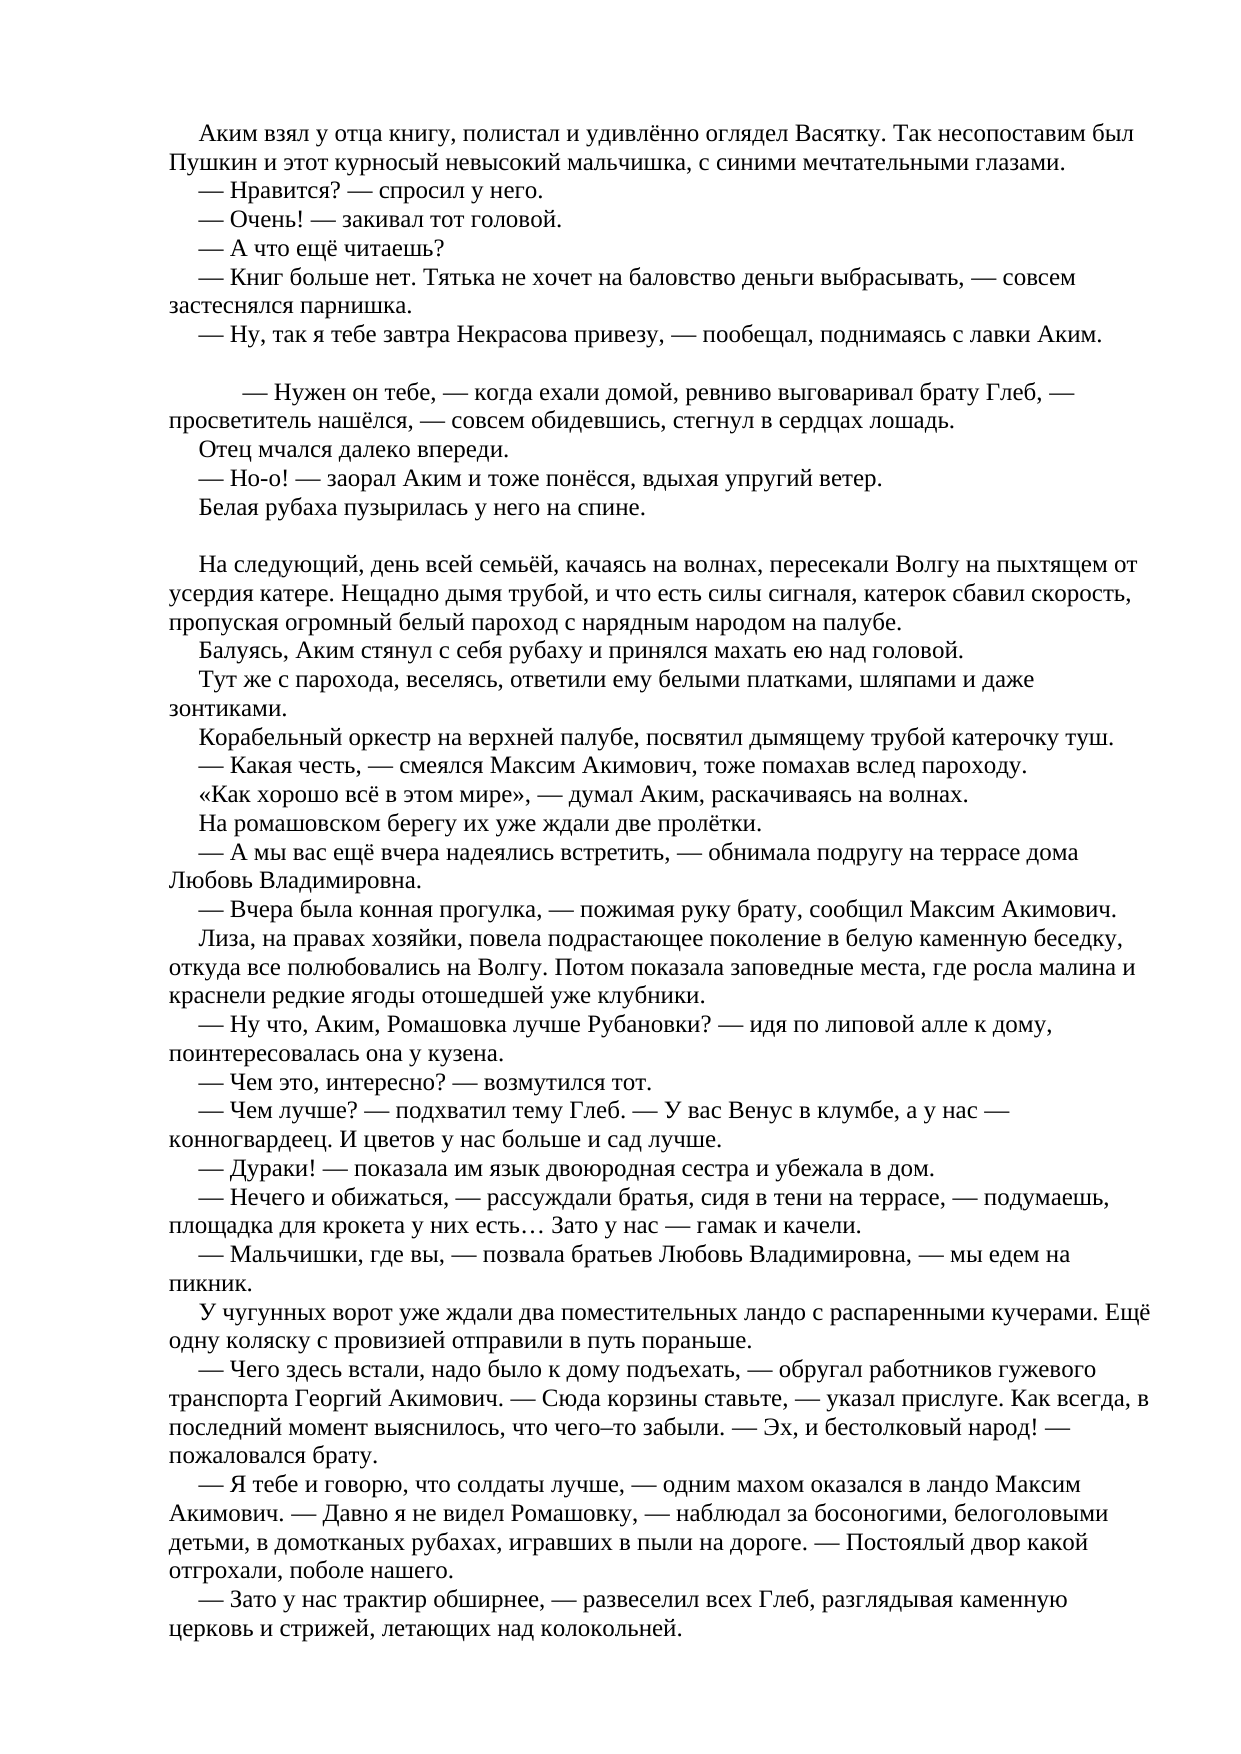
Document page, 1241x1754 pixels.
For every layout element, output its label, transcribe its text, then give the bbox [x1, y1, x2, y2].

text — Нечего и обижаться, — рассуждали братья, сидя в тени на террасе, — подумаешь, площадка для крокета у них есть… Зато у нас — гамак и качели. [169, 1182, 1152, 1239]
text Лиза, на правах хозяйки, повела подрастающее поколение в белую каменную беседку, откуда все полюбовались на Волгу. Потом показала заповедные места, где росла малина и краснели редкие ягоды отошедшей уже клубники. [169, 923, 1152, 1009]
text — Вчера была конная прогулка, — пожимая руку брату, сообщил Максим Акимович. [169, 894, 1152, 923]
text — А что ещё читаешь? [169, 233, 1152, 262]
text — Ну, так я тебе завтра Некрасова привезу, — пообещал, поднимаясь с лавки Аким. [169, 319, 1152, 348]
text — Я тебе и говорю, что солдаты лучше, — одним махом оказался в ландо Максим Акимович. — Давно я не видел Ромашовку, — наблюдал за босоногими, белоголовыми детьми, в домотканых рубахах, игравших в пыли на дороге. — Постоялый двор какой отгрохали, поболе нашего. [169, 1469, 1152, 1584]
text Тут же с парохода, веселясь, ответили ему белыми платками, шляпами и даже зонтиками. [169, 664, 1152, 722]
text — Нужен он тебе, — когда ехали домой, ревниво выговаривал брату Глеб, — просветитель нашёлся, — совсем обидевшись, стегнул в сердцах лошадь. [169, 377, 1152, 434]
text — Книг больше нет. Тятька не хочет на баловство деньги выбрасывать, — совсем застеснялся парнишка. [169, 262, 1152, 319]
text Отец мчался далеко впереди. [169, 434, 1152, 463]
text «Как хорошо всё в этом мире», — думал Аким, раскачиваясь на волнах. [169, 779, 1152, 808]
text — Чем лучше? — подхватил тему Глеб. — У вас Венус в клумбе, а у нас — конногвардеец. И цветов у нас больше и сад лучше. [169, 1096, 1152, 1153]
text — А мы вас ещё вчера надеялись встретить, — обнимала подругу на террасе дома Любовь Владимировна. [169, 837, 1152, 894]
text — Чего здесь встали, надо было к дому подъехать, — обругал работников гужевого транспорта Георгий Акимович. — Сюда корзины ставьте, — указал прислуге. Как всегда, в последний момент выяснилось, что чего–то забыли. — Эх, и бестолковый народ! — пожаловался брату. [169, 1354, 1152, 1469]
text — Мальчишки, где вы, — позвала братьев Любовь Владимировна, — мы едем на пикник. [169, 1239, 1152, 1297]
text Корабельный оркестр на верхней палубе, посвятил дымящему трубой катерочку туш. [169, 722, 1152, 751]
text — Дураки! — показала им язык двоюродная сестра и убежала в дом. [169, 1153, 1152, 1182]
text — Ну что, Аким, Ромашовка лучше Рубановки? — идя по липовой алле к дому, поинтересовалась она у кузена. [169, 1009, 1152, 1067]
text — Чем это, интересно? — возмутился тот. [169, 1067, 1152, 1096]
text — Но-о! — заорал Аким и тоже понёсся, вдыхая упругий ветер. [169, 463, 1152, 492]
text — Зато у нас трактир обширнее, — развеселил всех Глеб, разглядывая каменную церковь и стрижей, летающих над колокольней. [169, 1584, 1152, 1642]
text — Очень! — закивал тот головой. [169, 204, 1152, 233]
text — Нравится? — спросил у него. [169, 176, 1152, 204]
text Аким взял у отца книгу, полистал и удивлённо оглядел Васятку. Так несопоставим был Пушкин и этот курносый невысокий мальчишка, с синими мечтательными глазами. [169, 118, 1152, 176]
text На следующий, день всей семьёй, качаясь на волнах, пересекали Волгу на пыхтящем от усердия катере. Нещадно дымя трубой, и что есть силы сигналя, катерок сбавил скорость, пропуская огромный белый пароход с нарядным народом на палубе. [169, 549, 1152, 636]
text На ромашовском берегу их уже ждали две пролётки. [169, 808, 1152, 837]
text У чугунных ворот уже ждали два поместительных ландо с распаренными кучерами. Ещё одну коляску с провизией отправили в путь пораньше. [169, 1297, 1152, 1354]
text — Какая честь, — смеялся Максим Акимович, тоже помахав вслед пароходу. [169, 751, 1152, 779]
text Балуясь, Аким стянул с себя рубаху и принялся махать ею над головой. [169, 636, 1152, 664]
text Белая рубаха пузырилась у него на спине. [169, 492, 1152, 521]
